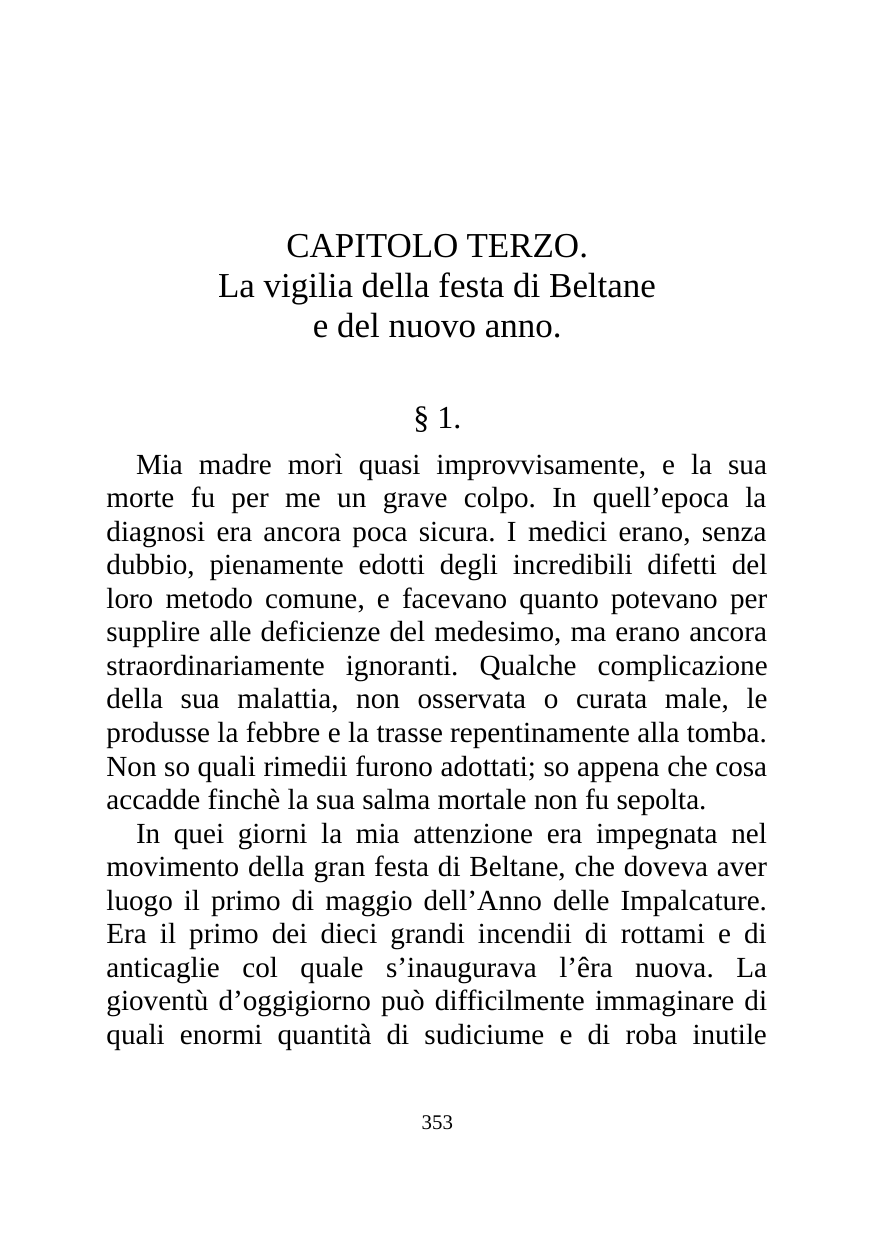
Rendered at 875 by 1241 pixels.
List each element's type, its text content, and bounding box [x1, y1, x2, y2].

text Mia madre morì quasi improvvisamente, e la sua morte fu per me un grave colpo. In quell’epoca la diagnosi era ancora poca sicura. I medici erano, senza dubbio, pienamente edotti degli incredibili difetti del loro metodo comune, e facevano quanto potevano per supplire alle deficienze del medesimo, ma erano ancora straordinariamente ignoranti. Qualche complicazione della sua malattia, non osservata o curata male, le produsse la febbre e la trasse repentinamente alla tomba. Non so quali rimedii furono adottati; so appena che cosa accadde finchè la sua salma mortale non fu sepolta. [106, 447, 768, 816]
subtitle CAPITOLO TERZO. La vigilia della festa di Beltane e del nuovo anno. [106, 224, 768, 345]
text In quei giorni la mia attenzione era impegnata nel movimento della gran festa di Beltane, che doveva aver luogo il primo di maggio dell’Anno delle Impalcature. Era il primo dei dieci grandi incendii di rottami e di anticaglie col quale s’inaugurava l’êra nuova. La gioventù d’oggigiorno può difficilmente immaginare di quali enormi quantità di sudiciume e di roba inutile [106, 816, 768, 1051]
subtitle § 1. [106, 398, 768, 435]
